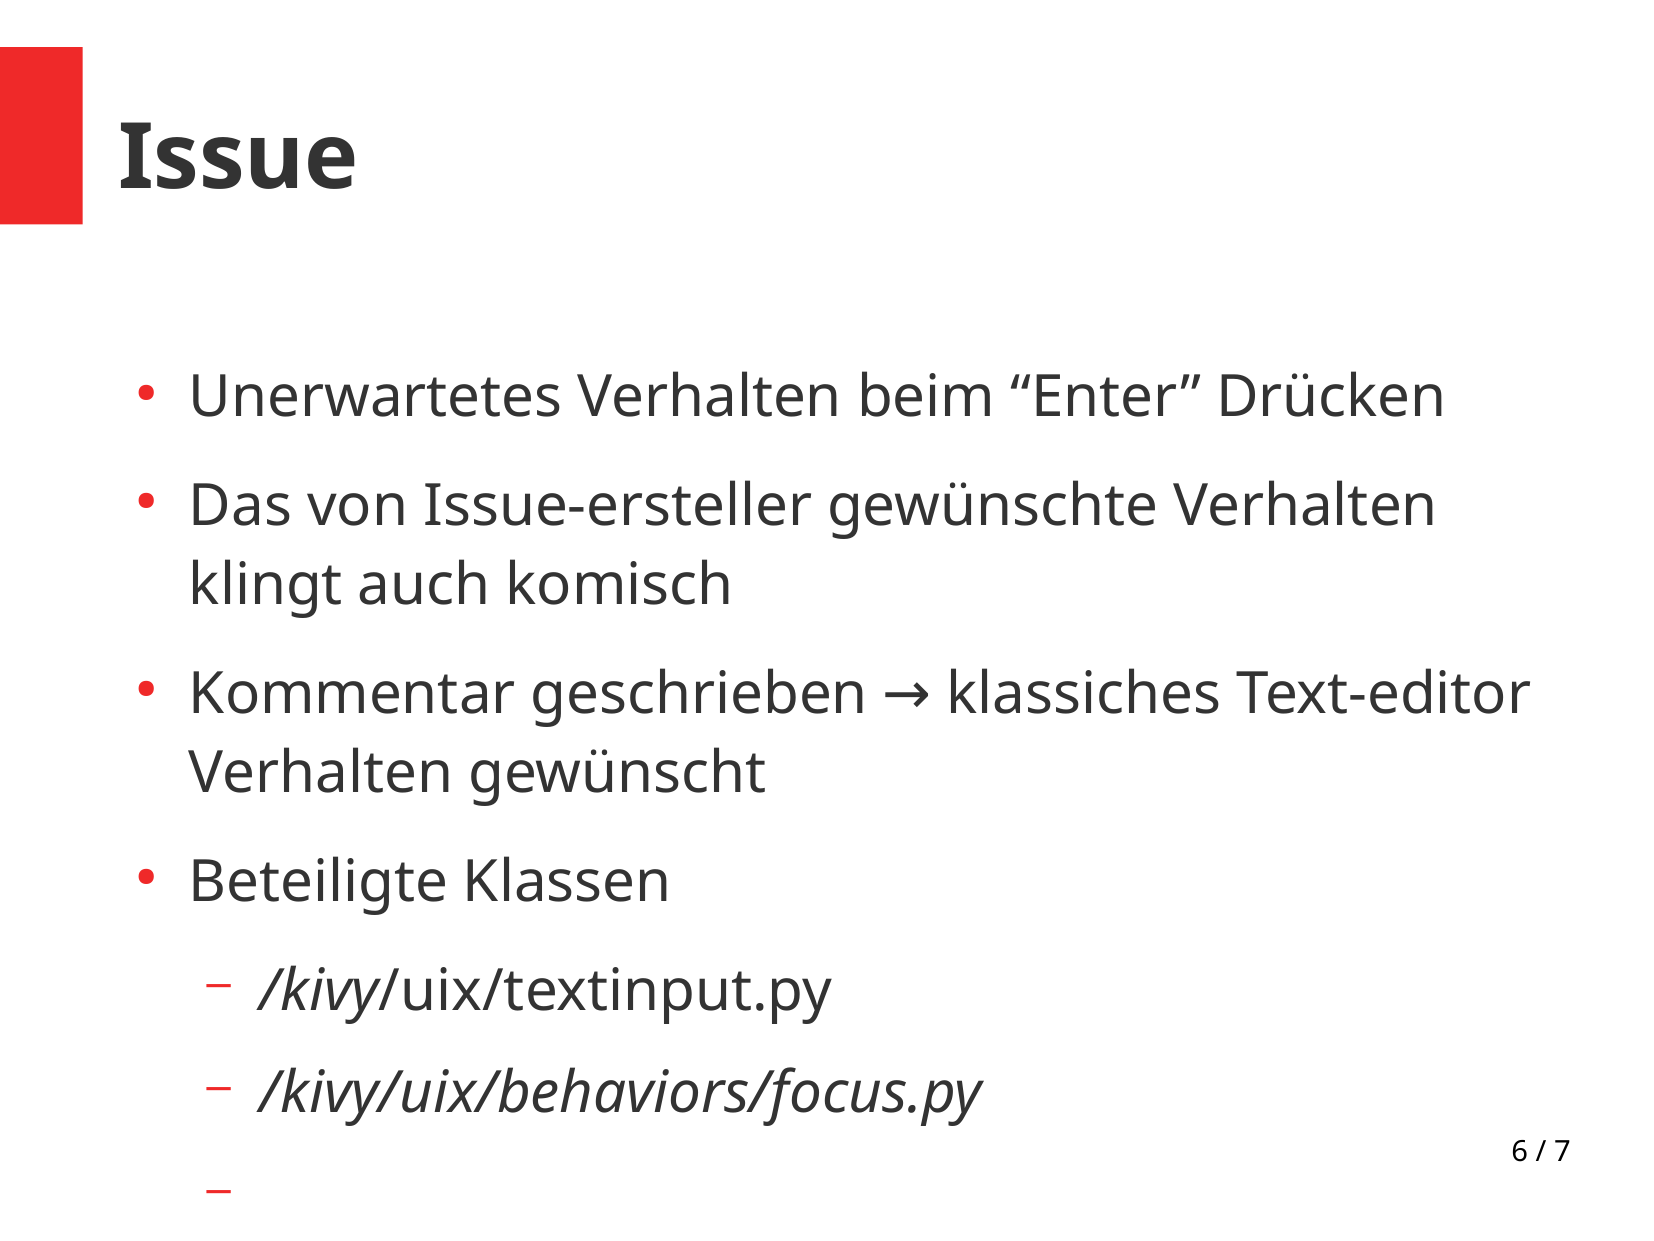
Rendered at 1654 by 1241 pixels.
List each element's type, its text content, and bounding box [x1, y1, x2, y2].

list Unerwartetes Verhalten beim “Enter” Drücken Das von Issue-ersteller gewünschte Verhalten klingt auch komisch Kommentar geschrieben → klassiches Text-editor Verhalten gewünscht Beteiligte Klassen /kivy/uix/textinput.py /kivy/uix/behaviors/focus.py [118, 354, 1536, 1074]
title Issue [118, 49, 1571, 257]
